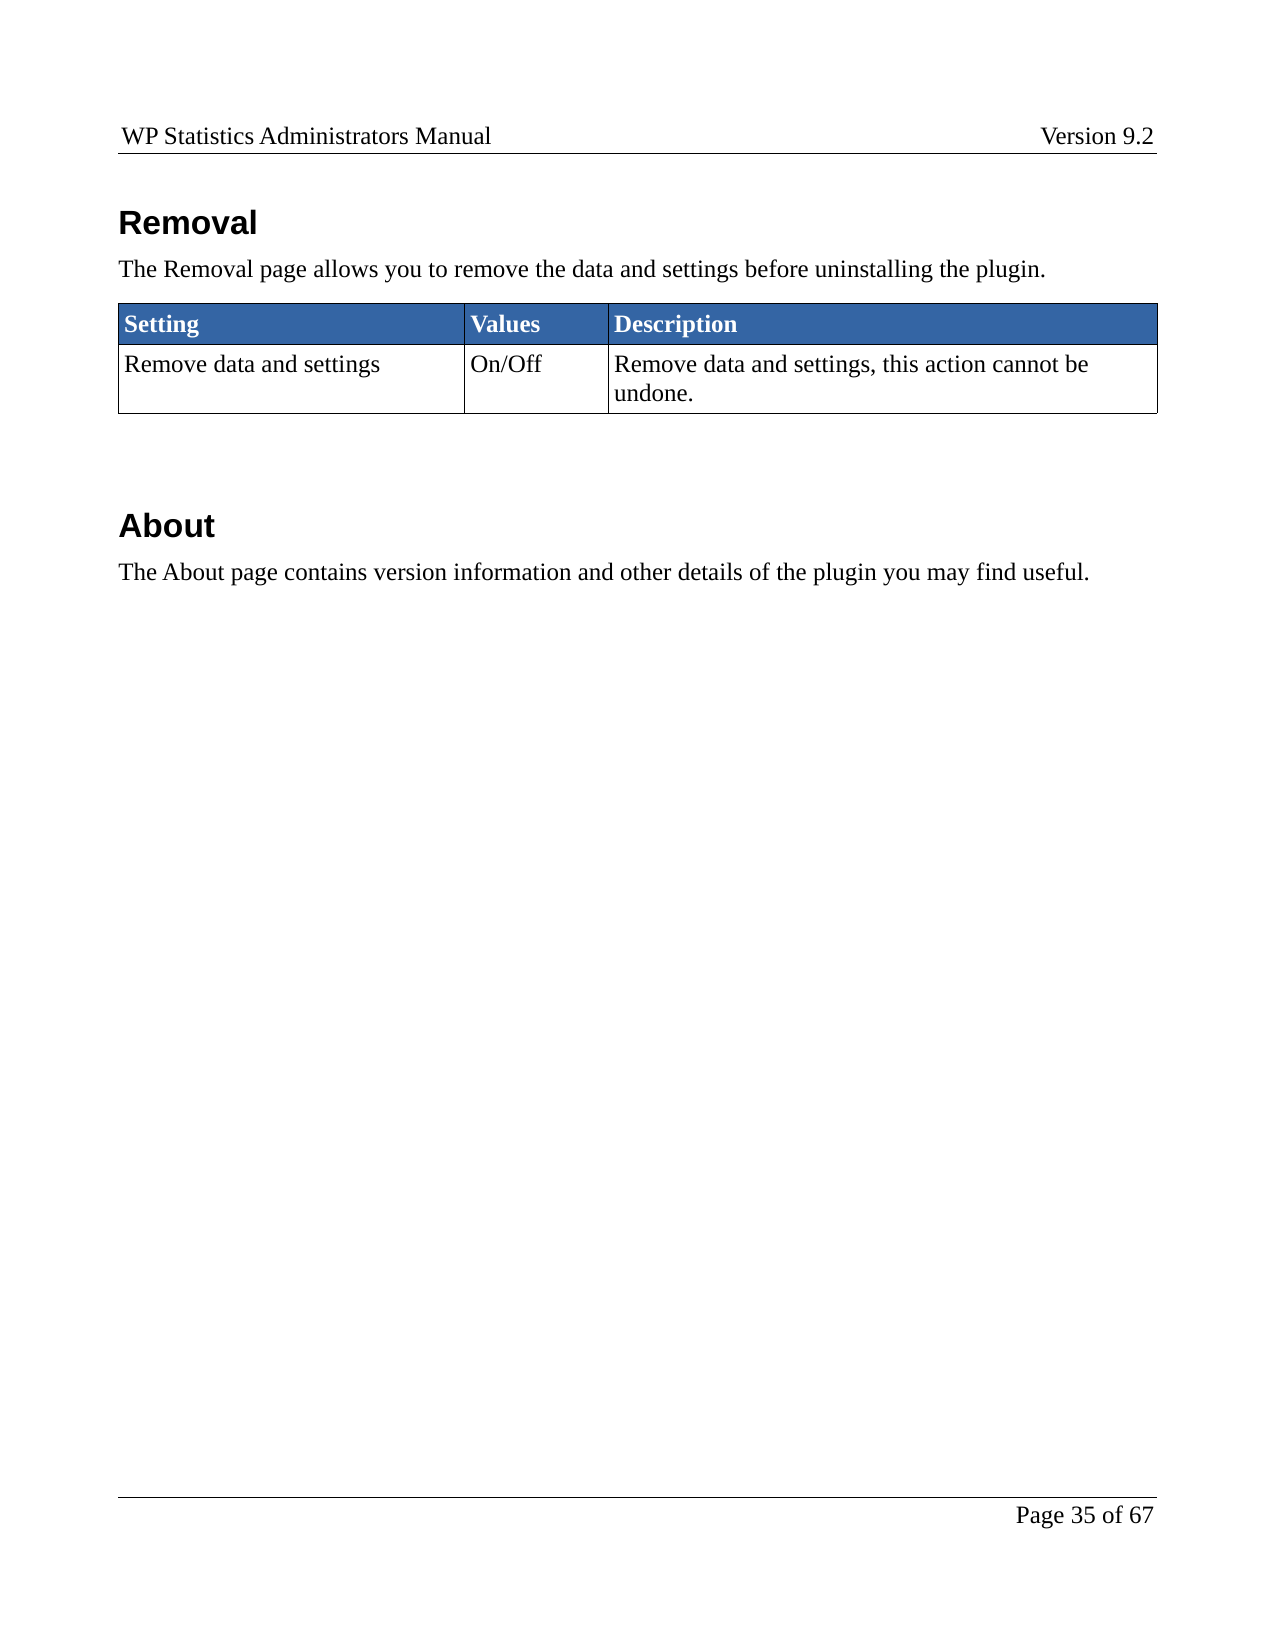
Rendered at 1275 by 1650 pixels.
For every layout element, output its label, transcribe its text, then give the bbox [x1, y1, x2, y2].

table_header Description [609, 304, 1157, 344]
table_header Values [465, 304, 608, 344]
table_header Setting [119, 304, 464, 344]
text The About page contains version information and other details of the plugin you may find useful. [118, 557, 1157, 586]
table_cell Remove data and settings, this action cannot be undone. [609, 345, 1157, 413]
table_cell On/Off [465, 345, 608, 413]
text The Removal page allows you to remove the data and settings before uninstalling the plugin. [118, 254, 1157, 283]
subtitle About [118, 506, 1157, 544]
table_cell Remove data and settings [119, 345, 464, 413]
subtitle Removal [118, 203, 1157, 242]
